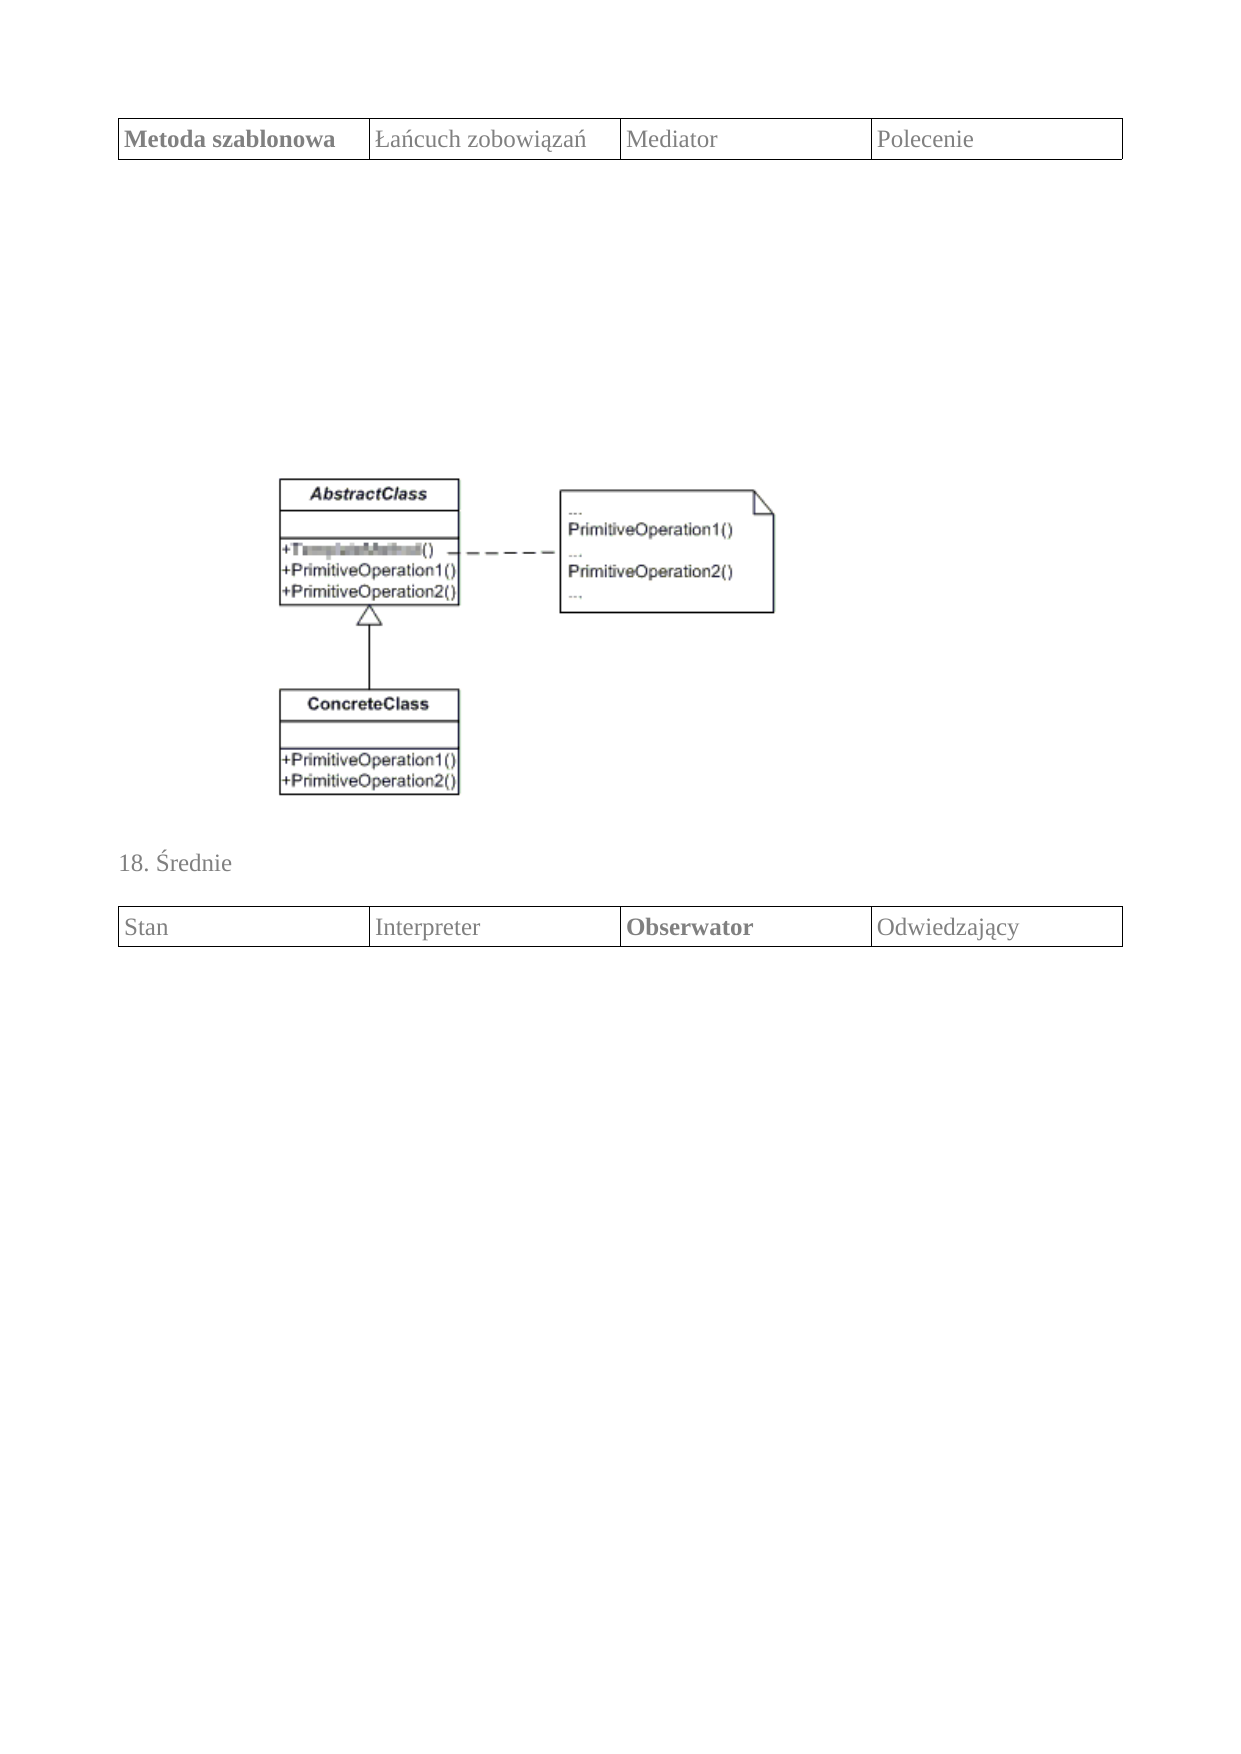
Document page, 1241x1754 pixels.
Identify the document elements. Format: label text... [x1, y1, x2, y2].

table_header Polecenie [872, 119, 1122, 158]
table_header Metoda szablonowa [119, 119, 369, 158]
table_header Interpreter [370, 907, 620, 946]
table_header Odwiedzający [872, 907, 1122, 946]
picture [256, 438, 881, 833]
table_header Stan [119, 907, 369, 946]
text 18. Średnie [118, 848, 1122, 877]
table_header Łańcuch zobowiązań [370, 119, 620, 158]
table_header Obserwator [621, 907, 871, 946]
table_header Mediator [621, 119, 871, 158]
